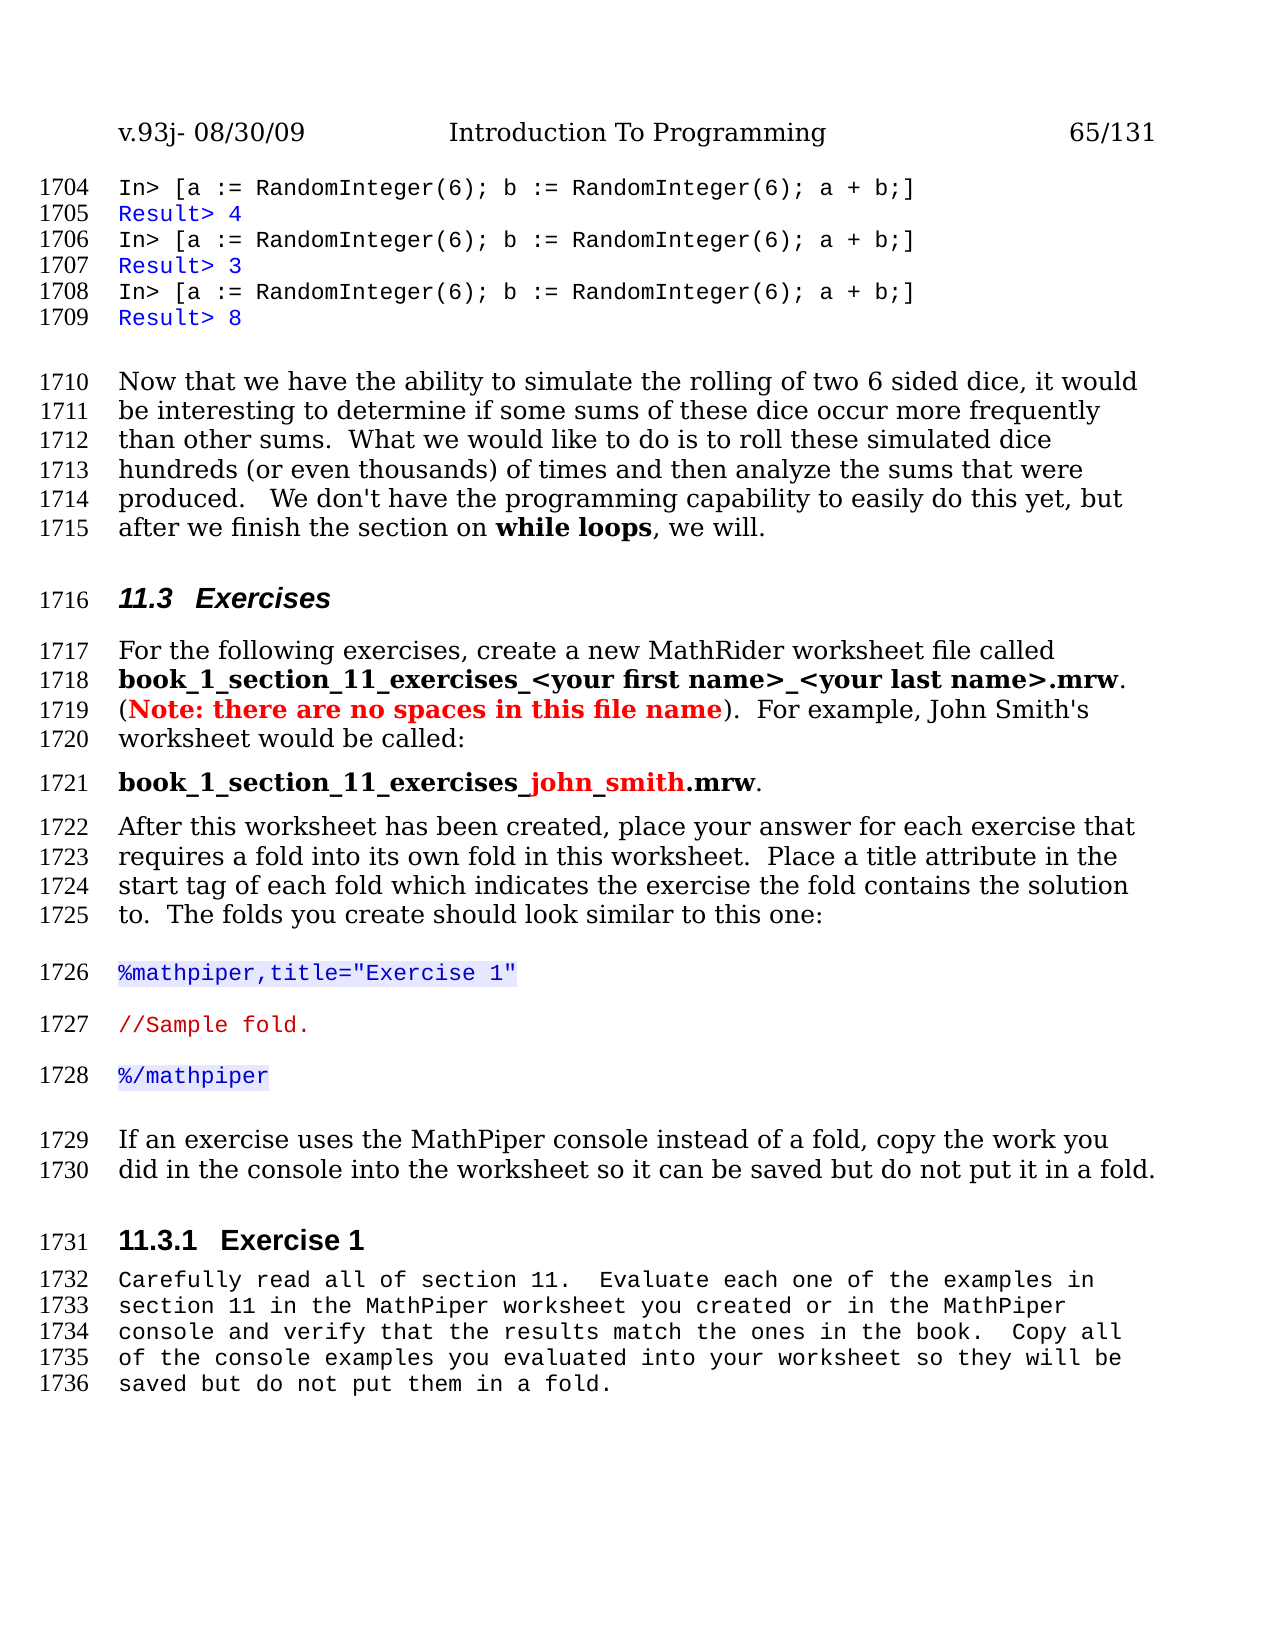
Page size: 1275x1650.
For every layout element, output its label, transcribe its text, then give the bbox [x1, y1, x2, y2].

text Result> 3 [118, 254, 1157, 281]
text Result> 8 [118, 306, 1157, 332]
text In> [a := RandomInteger(6); b := RandomInteger(6); a + b;] [118, 281, 1157, 306]
text //Sample fold. [118, 1013, 1157, 1039]
text %mathpiper,title="Exercise 1" [118, 961, 1157, 987]
subtitle Exercises [118, 582, 1157, 615]
subtitle Exercise 1 [118, 1223, 1157, 1257]
text %/mathpiper [118, 1065, 1157, 1091]
text Result> 4 [118, 203, 1157, 229]
text In> [a := RandomInteger(6); b := RandomInteger(6); a + b;] [118, 229, 1157, 254]
text If an exercise uses the MathPiper console instead of a fold, copy the work you did in the console into the worksheet so it can be saved but do not put it in a fold. [118, 1126, 1157, 1184]
text For the following exercises, create a new MathRider worksheet file called book_1_section_11_exercises_<your first name>_<your last name>.mrw. (Note: there are no spaces in this file name). For example, John Smith's worksheet would be called: [118, 636, 1157, 753]
text Now that we have the ability to simulate the rolling of two 6 sided dice, it would be interesting to determine if some sums of these dice occur more frequently than other sums. What we would like to do is to roll these simulated dice hundreds (or even thousands) of times and then analyze the sums that were produced. We don't have the programming capability to easily do this yet, but after we finish the section on while loops, we will. [118, 367, 1157, 542]
text After this worksheet has been created, place your answer for each exercise that requires a fold into its own fold in this worksheet. Place a title attribute in the start tag of each fold which indicates the exercise the fold contains the solution to. The folds you create should look similar to this one: [118, 812, 1157, 929]
text book_1_section_11_exercises_john_smith.mrw. [118, 768, 1157, 797]
text In> [a := RandomInteger(6); b := RandomInteger(6); a + b;] [118, 177, 1157, 203]
text Carefully read all of section 11. Evaluate each one of the examples in section 11 in the MathPiper worksheet you created or in the MathPiper console and verify that the results match the ones in the book. Copy all of the console examples you evaluated into your worksheet so they will be saved but do not put them in a fold. [118, 1269, 1157, 1398]
